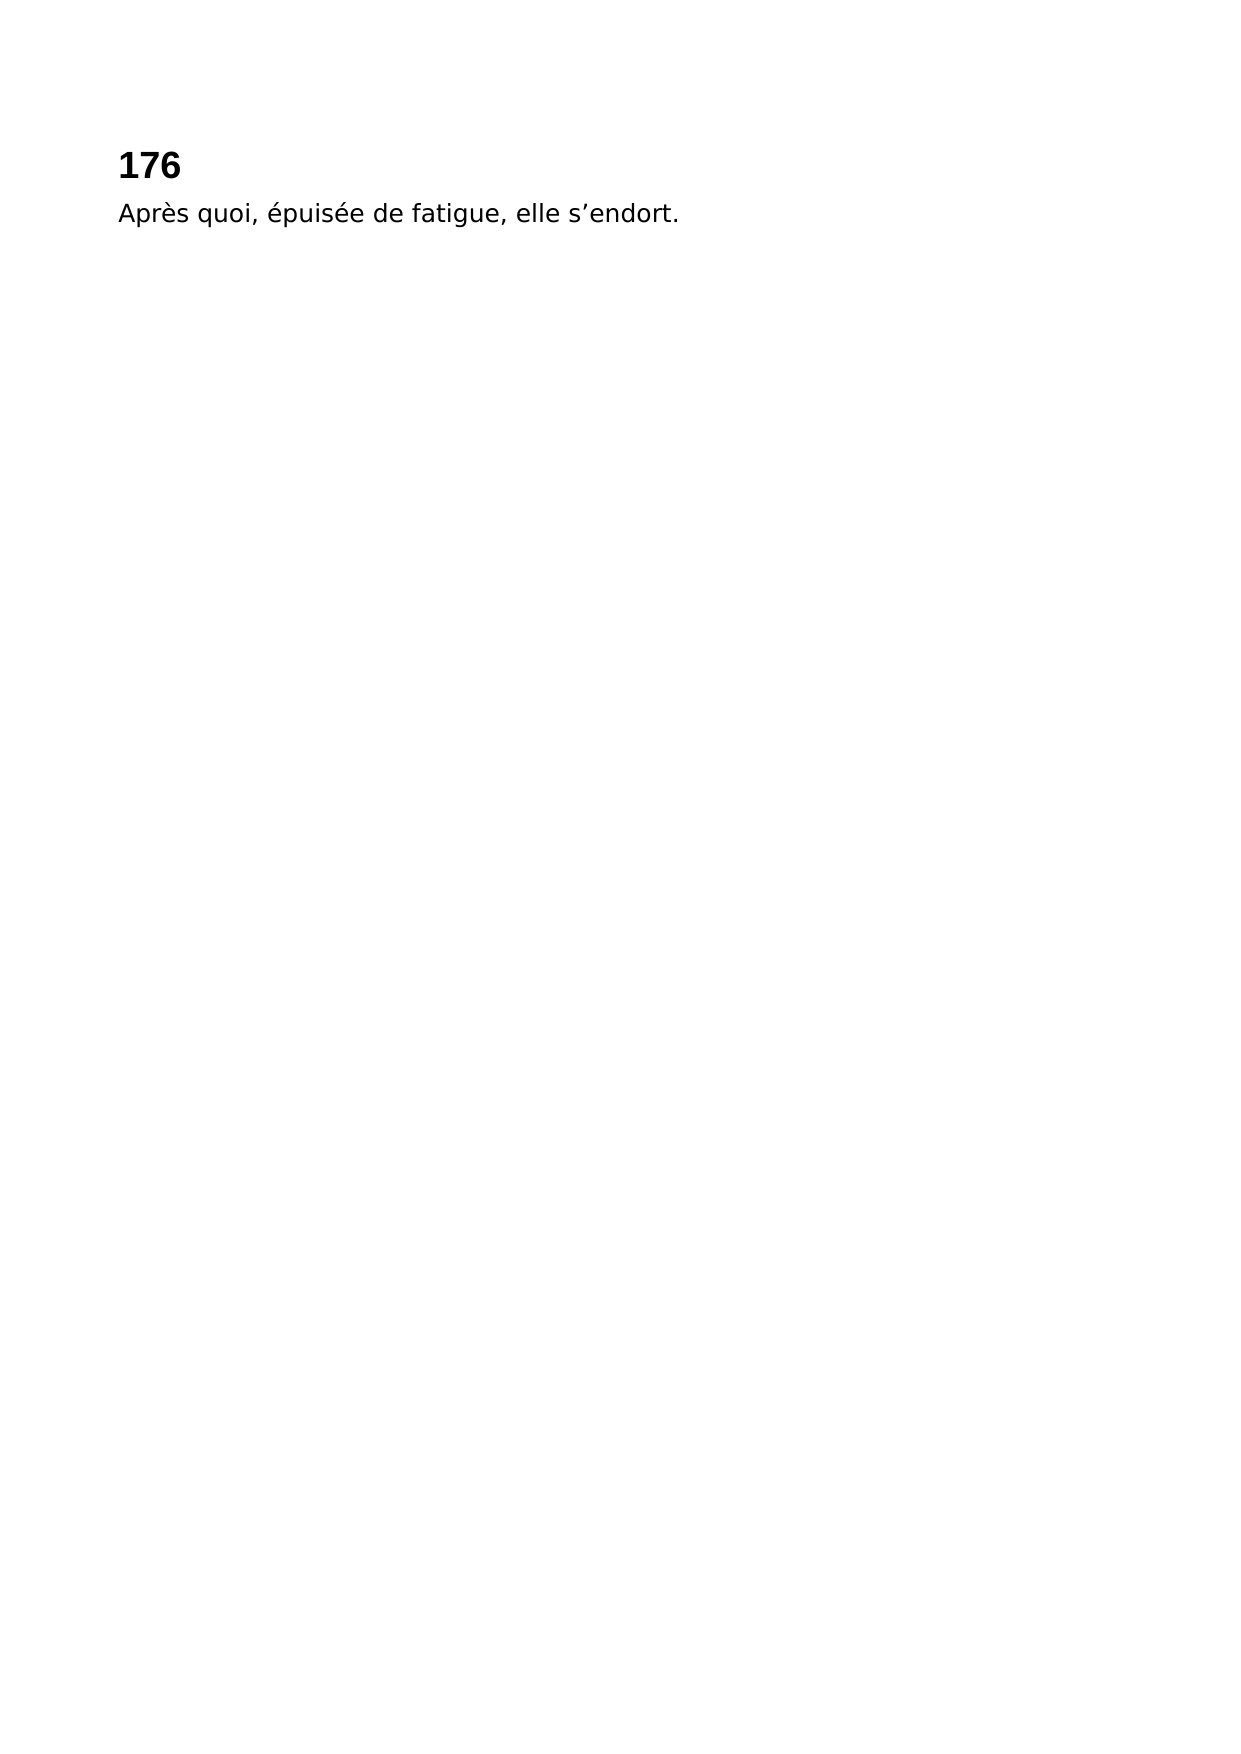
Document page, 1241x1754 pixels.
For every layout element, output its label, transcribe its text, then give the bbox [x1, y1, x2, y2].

subtitle 176 [118, 143, 1122, 187]
text Après quoi, épuisée de fatigue, elle s’endort. [118, 199, 1122, 228]
